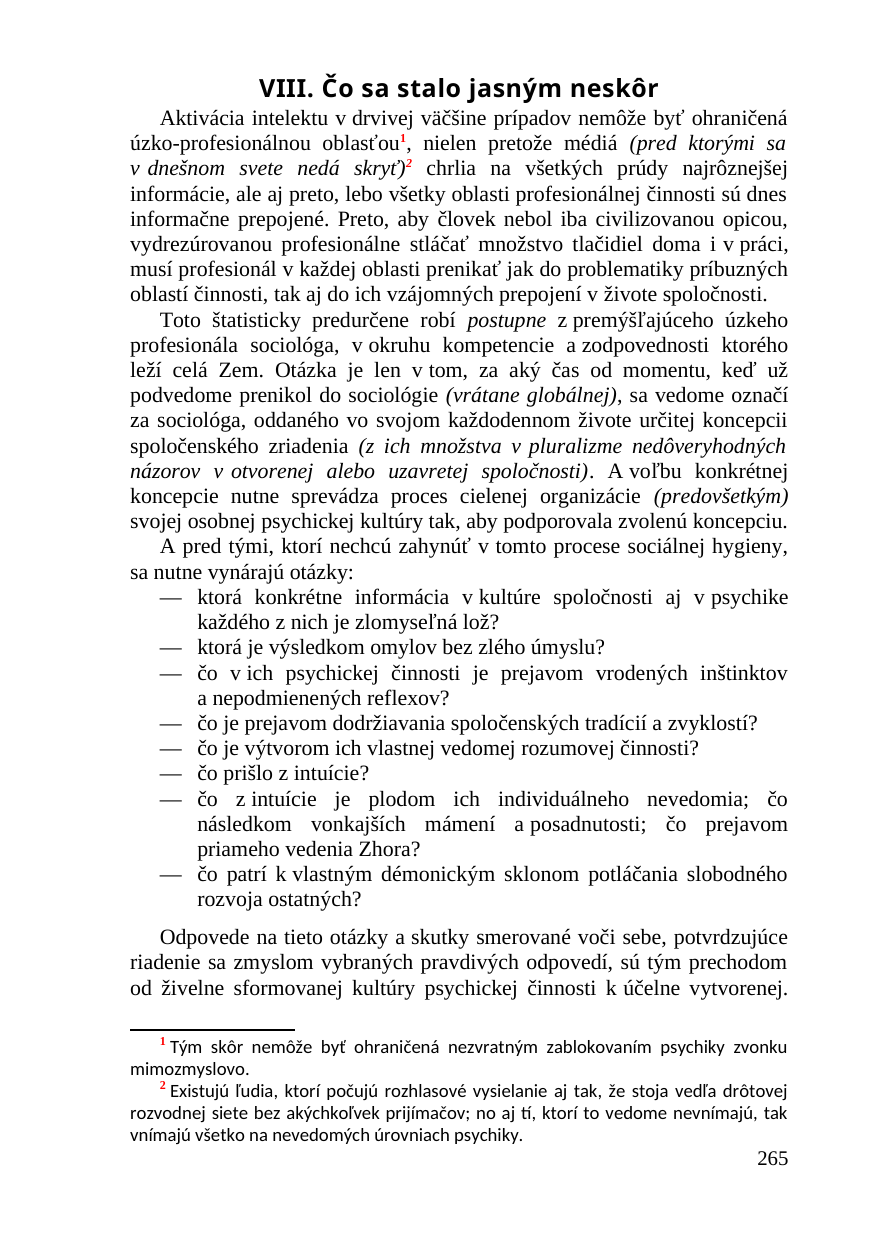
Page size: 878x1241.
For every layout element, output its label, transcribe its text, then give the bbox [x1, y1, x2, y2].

list čo v ich psychickej činnosti je prejavom vrodených inštinktov a nepodmienených reflexov? [159, 659, 788, 710]
list čo z intuície je plodom ich individuálneho nevedomia; čo následkom vonkajších mámení a posadnutosti; čo prejavom priameho vedenia Zhora? [159, 786, 788, 861]
list ktorá konkrétne informácia v kultúre spoločnosti aj v psychike každého z nich je zlomyseľná lož? [159, 584, 788, 634]
text Toto štatisticky predurčene robí postupne z premýšľajúceho úzkeho profesionála sociológa, v okruhu kompetencie a zodpovednosti ktorého leží celá Zem. Otázka je len v tom, za aký čas od momentu, keď už podvedome prenikol do sociológie (vrátane globálnej), sa vedome označí za sociológa, oddaného vo svojom každodennom živote určitej koncepcii spoločenského zriadenia (z ich množstva v pluralizme nedôveryhodných názorov v otvorenej alebo uzavretej spoločnosti). A voľbu konkrétnej koncepcie nutne sprevádza proces cielenej organizácie (predovšetkým) svojej osobnej psychickej kultúry tak, aby podporovala zvolenú koncepciu. [130, 307, 788, 533]
list čo prišlo z intuície? [159, 760, 788, 786]
list čo patrí k vlastným démonickým sklonom potláčania slobodného rozvoja ostatných? [159, 861, 788, 912]
text Aktivácia intelektu v drvivej väčšine prípadov nemôže byť ohraničená úzko-profesionálnou oblasťou, nielen pretože médiá (pred ktorými sa v dnešnom svete nedá skryť) chrlia na všetkých prúdy najrôznejšej informácie, ale aj preto, lebo všetky oblasti profesionálnej činnosti sú dnes informačne prepojené. Preto, aby človek nebol iba civilizovanou opicou, vydrezúrovanou profesionálne stláčať množstvo tlačidiel doma i v práci, musí profesionál v každej oblasti prenikať jak do problematiky príbuzných oblastí činnosti, tak aj do ich vzájomných prepojení v živote spoločnosti. [130, 105, 788, 307]
text A pred tými, ktorí nechcú zahynúť v tomto procese sociálnej hygieny, sa nutne vynárajú otázky: [130, 533, 788, 584]
text Existujú ľudia, ktorí počujú rozhlasové vysielanie aj tak, že stoja vedľa drôtovej rozvodnej siete bez akýchkoľvek prijímačov; no aj tí, ktorí to vedome nevnímajú, tak vnímajú všetko na nevedomých úrovniach psychiky. [130, 1080, 788, 1145]
text Odpovede na tieto otázky a skutky smerované voči sebe, potvrdzujúce riadenie sa zmyslom vybraných pravdivých odpovedí, sú tým prechodom od živelne sformovanej kultúry psychickej činnosti k účelne vytvorenej. [130, 924, 788, 1000]
list čo je prejavom dodržiavania spoločenských tradícií a zvyklostí? [159, 710, 788, 735]
text Tým skôr nemôže byť ohraničená nezvratným zablokovaním psychiky zvonku mimozmyslovo. [130, 1036, 788, 1080]
list čo je výtvorom ich vlastnej vedomej rozumovej činnosti? [159, 735, 788, 760]
list ktorá je výsledkom omylov bez zlého úmyslu? [159, 634, 788, 659]
